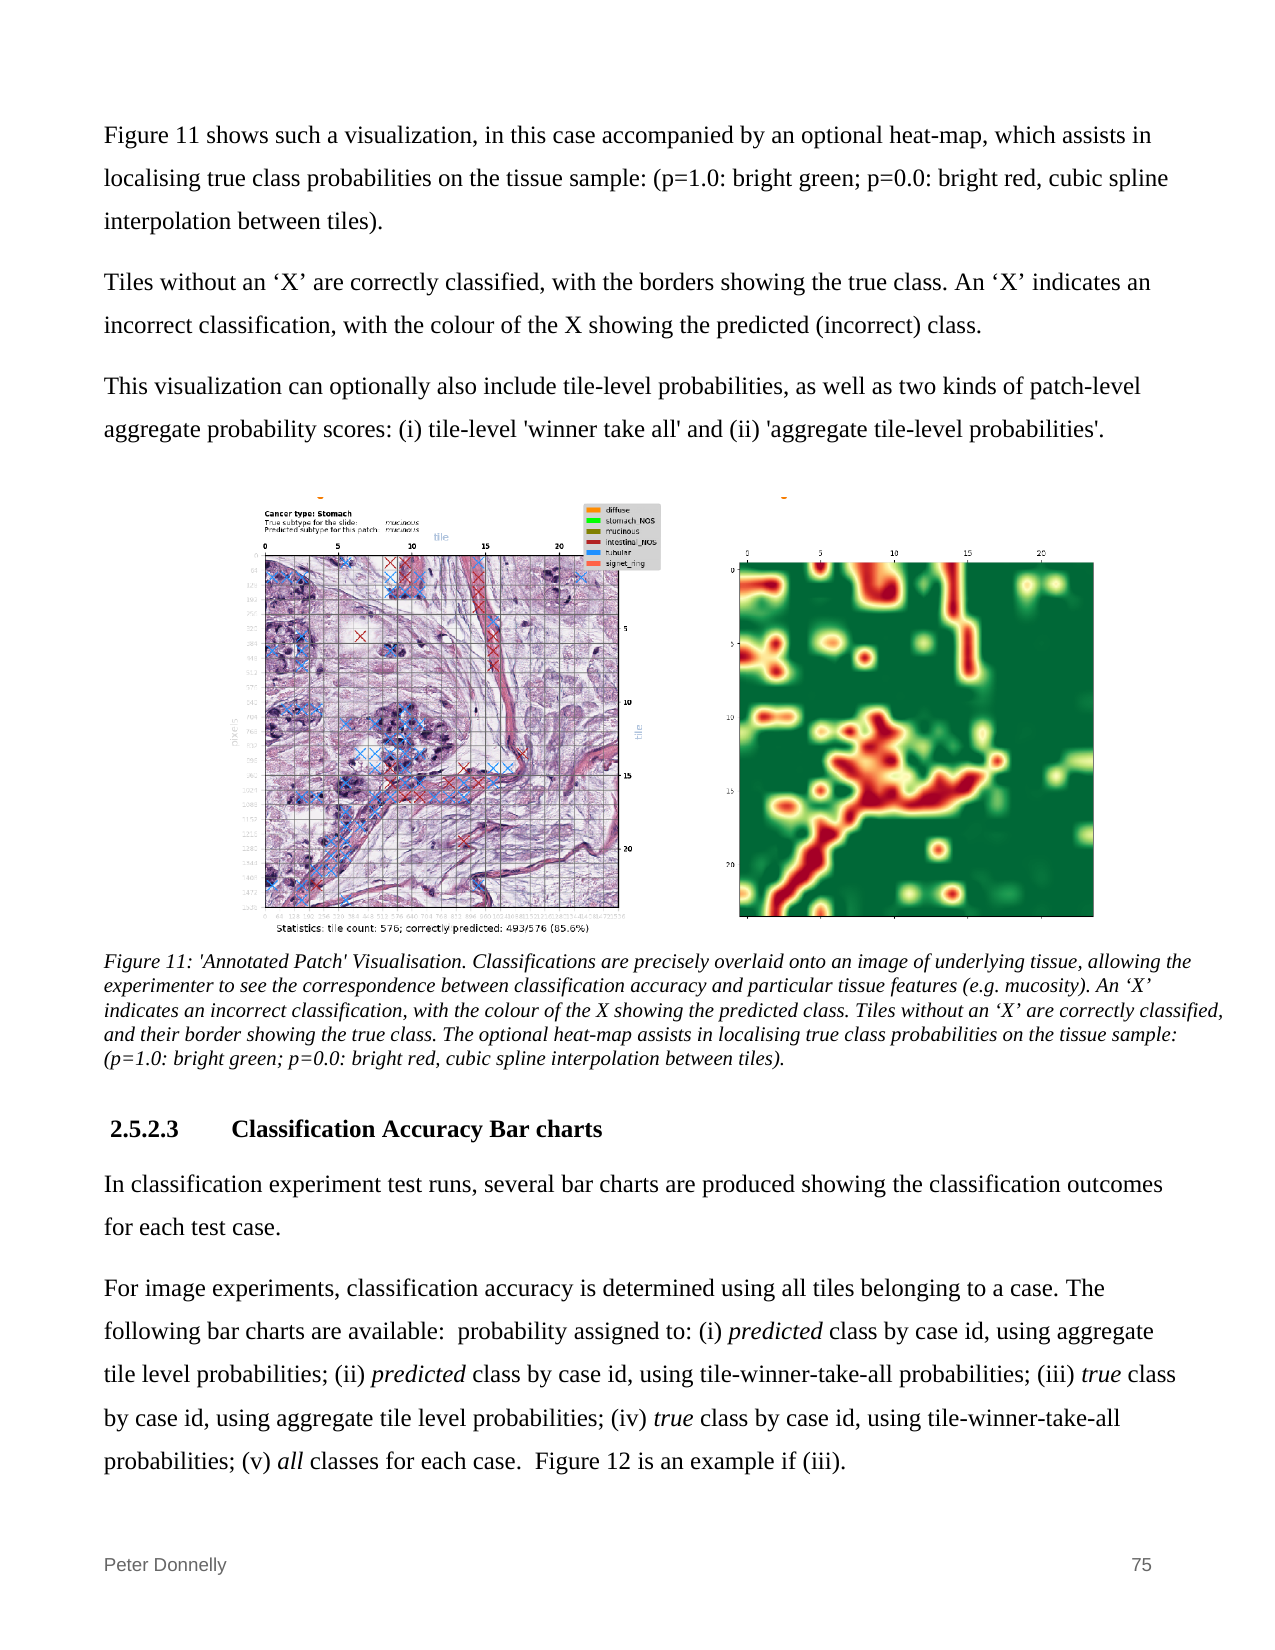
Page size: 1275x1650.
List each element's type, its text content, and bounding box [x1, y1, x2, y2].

text In classification experiment test runs, several bar charts are produced showing the classification outcomes for each test case. [103, 1169, 1181, 1241]
text Tiles without an ‘X’ are correctly classified, with the borders showing the true class. An ‘X’ indicates an incorrect classification, with the colour of the X showing the predicted (incorrect) class. [103, 267, 1181, 339]
text This visualization can optionally also include tile-level probabilities, as well as two kinds of patch-level aggregate probability scores: (i) tile-level 'winner take all' and (ii) 'aggregate tile-level probabilities'. [103, 371, 1181, 443]
subtitle [103, 495, 1229, 511]
text For image experiments, classification accuracy is determined using all tiles belonging to a case. The following bar charts are available: probability assigned to: (i) predicted class by case id, using aggregate tile level probabilities; (ii) predicted class by case id, using tile-winner-take-all probabilities; (iii) true class by case id, using aggregate tile level probabilities; (iv) true class by case id, using tile-winner-take-all probabilities; (v) all classes for each case. Figure 12 is an example if (iii). [103, 1273, 1181, 1474]
text Figure 11 shows such a visualization, in this case accompanied by an optional heat-map, which assists in localising true class probabilities on the tissue sample: (p=1.0: bright green; p=0.0: bright red, cubic spline interpolation between tiles). [103, 120, 1181, 235]
subtitle Classification Accuracy Bar charts [103, 1070, 1181, 1143]
picture [222, 497, 1111, 950]
text Figure 11: 'Annotated Patch' Visualisation. Classifications are precisely overlaid onto an image of underlying tissue, allowing the experimenter to see the correspondence between classification accuracy and particular tissue features (e.g. mucosity). An ‘X’ indicates an incorrect classification, with the colour of the X showing the predicted class. Tiles without an ‘X’ are correctly classified, and their border showing the true class. The optional heat-map assists in localising true class probabilities on the tissue sample: (p=1.0: bright green; p=0.0: bright red, cubic spline interpolation between tiles). [103, 511, 1229, 1070]
